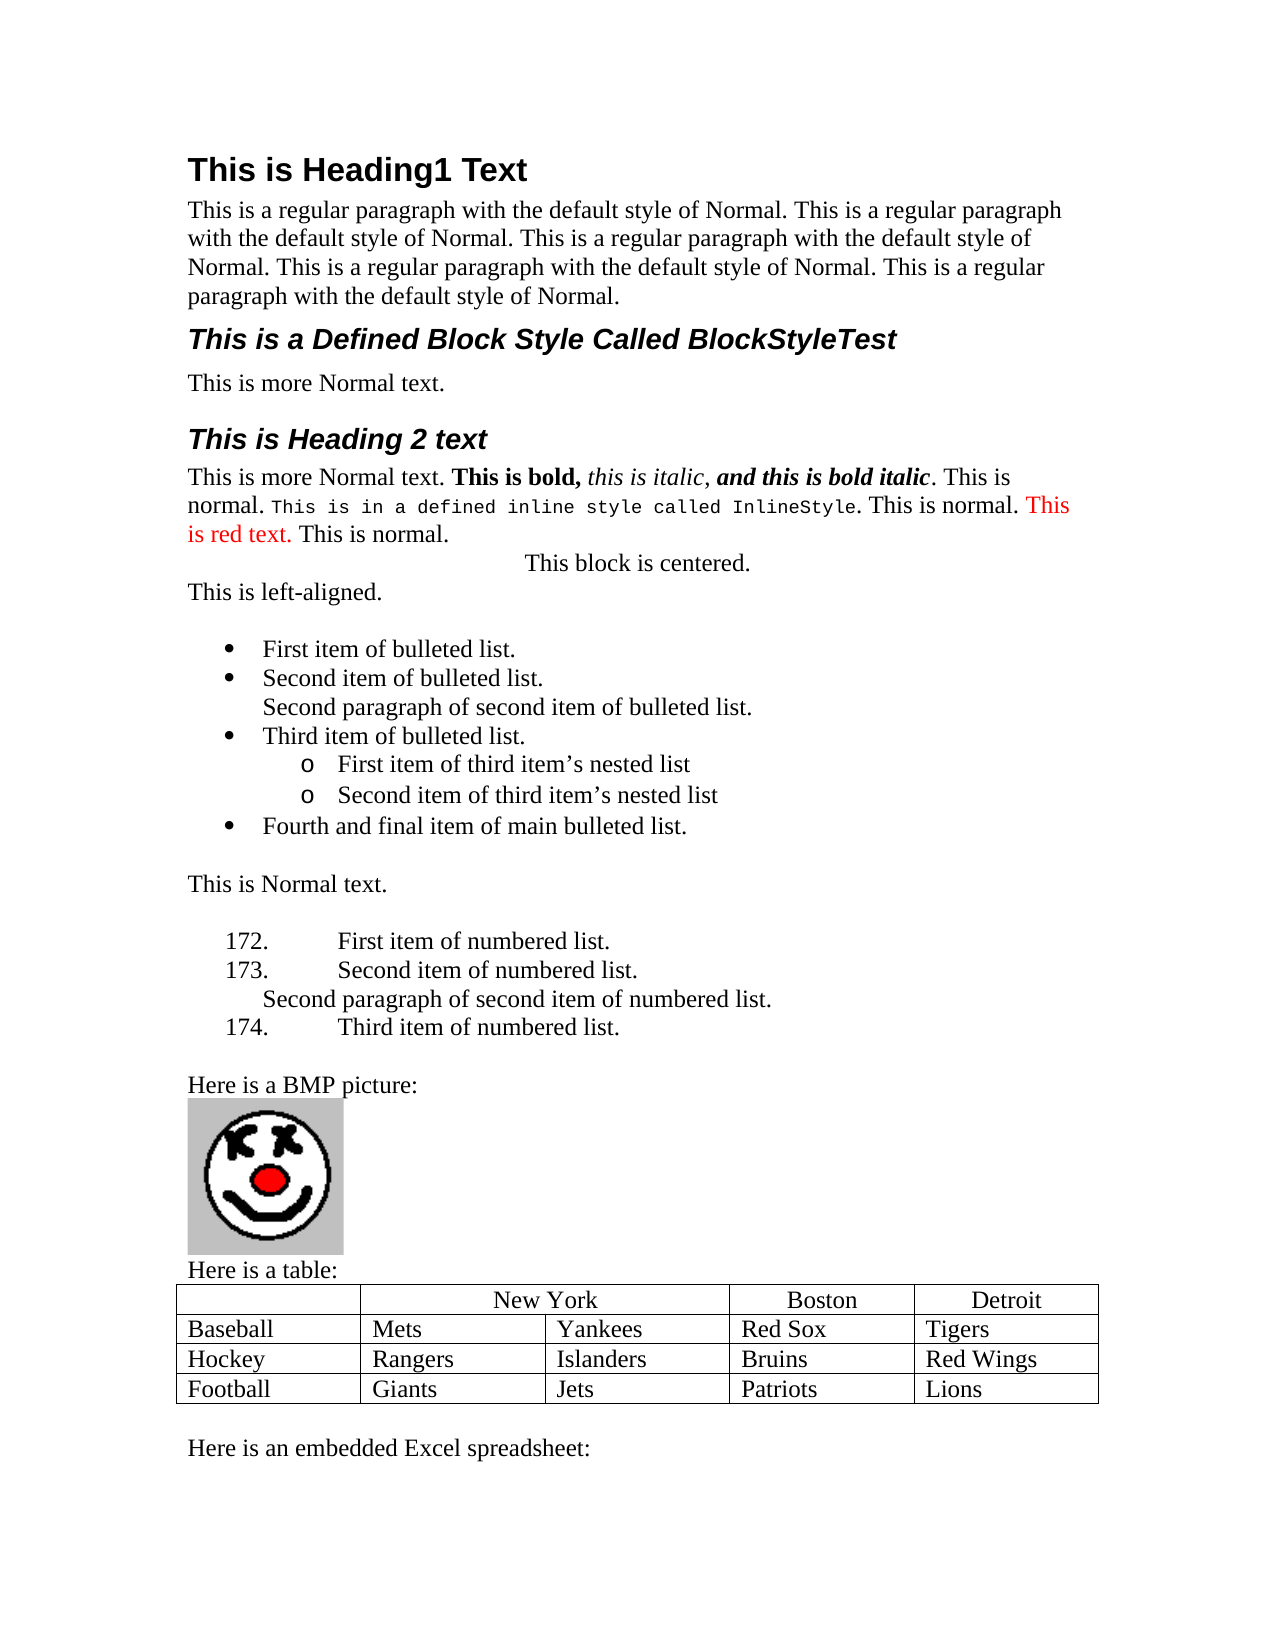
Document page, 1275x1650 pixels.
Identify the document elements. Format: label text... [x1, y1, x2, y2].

text This is more Normal text. [187, 368, 1087, 397]
table_cell Islanders [546, 1344, 729, 1373]
table_cell Lions [915, 1374, 1098, 1403]
table_header Detroit [915, 1285, 1098, 1313]
picture [187, 1098, 344, 1255]
list Third item of numbered list. [225, 1012, 1087, 1041]
table_cell Rangers [361, 1344, 545, 1373]
text Second paragraph of second item of bulleted list. [262, 692, 1087, 721]
list Second item of third item’s nested list [300, 780, 1087, 811]
table_cell Bruins [730, 1344, 914, 1373]
table_cell Red Wings [915, 1344, 1098, 1373]
table_header [177, 1285, 360, 1313]
text Here is a table: [187, 1255, 1087, 1284]
text This is Normal text. [187, 869, 1087, 897]
text Second paragraph of second item of numbered list. [262, 984, 1087, 1012]
list Second item of bulleted list. [225, 663, 1087, 692]
list Second item of numbered list. [225, 955, 1087, 984]
text This is a Defined Block Style Called BlockStyleTest [187, 322, 1087, 356]
table_header New York [361, 1285, 729, 1313]
table_cell Jets [546, 1374, 729, 1403]
list Fourth and final item of main bulleted list. [225, 811, 1087, 840]
table_cell Hockey [177, 1344, 360, 1373]
subtitle This is Heading1 Text [187, 150, 1087, 188]
subtitle This is Heading 2 text [187, 422, 1087, 456]
text This block is centered. [187, 548, 1087, 577]
text This is a regular paragraph with the default style of Normal. This is a regular paragraph with the default style of Normal. This is a regular paragraph with the default style of Normal. This is a regular paragraph with the default style of Normal. This is a regular paragraph with the default style of Normal. [187, 195, 1087, 310]
table_cell Tigers [915, 1315, 1098, 1343]
table_header Boston [730, 1285, 914, 1313]
list First item of third item’s nested list [300, 749, 1087, 780]
table_cell Red Sox [730, 1315, 914, 1343]
table_cell Yankees [546, 1315, 729, 1343]
table_cell Patriots [730, 1374, 914, 1403]
text This is left-aligned. [187, 577, 1087, 606]
text Here is a BMP picture: [187, 1070, 1087, 1099]
list First item of bulleted list. [225, 634, 1087, 663]
list Third item of bulleted list. [225, 721, 1087, 749]
text This is more Normal text. This is bold, this is italic, and this is bold italic. This is normal. This is in a defined inline style called InlineStyle. This is normal. This is red text. This is normal. [187, 462, 1087, 548]
list First item of numbered list. [225, 926, 1087, 955]
table_cell Football [177, 1374, 360, 1403]
table_cell Mets [361, 1315, 545, 1343]
text Here is an embedded Excel spreadsheet: [187, 1433, 1087, 1461]
table_cell Giants [361, 1374, 545, 1403]
table_cell Baseball [177, 1315, 360, 1343]
